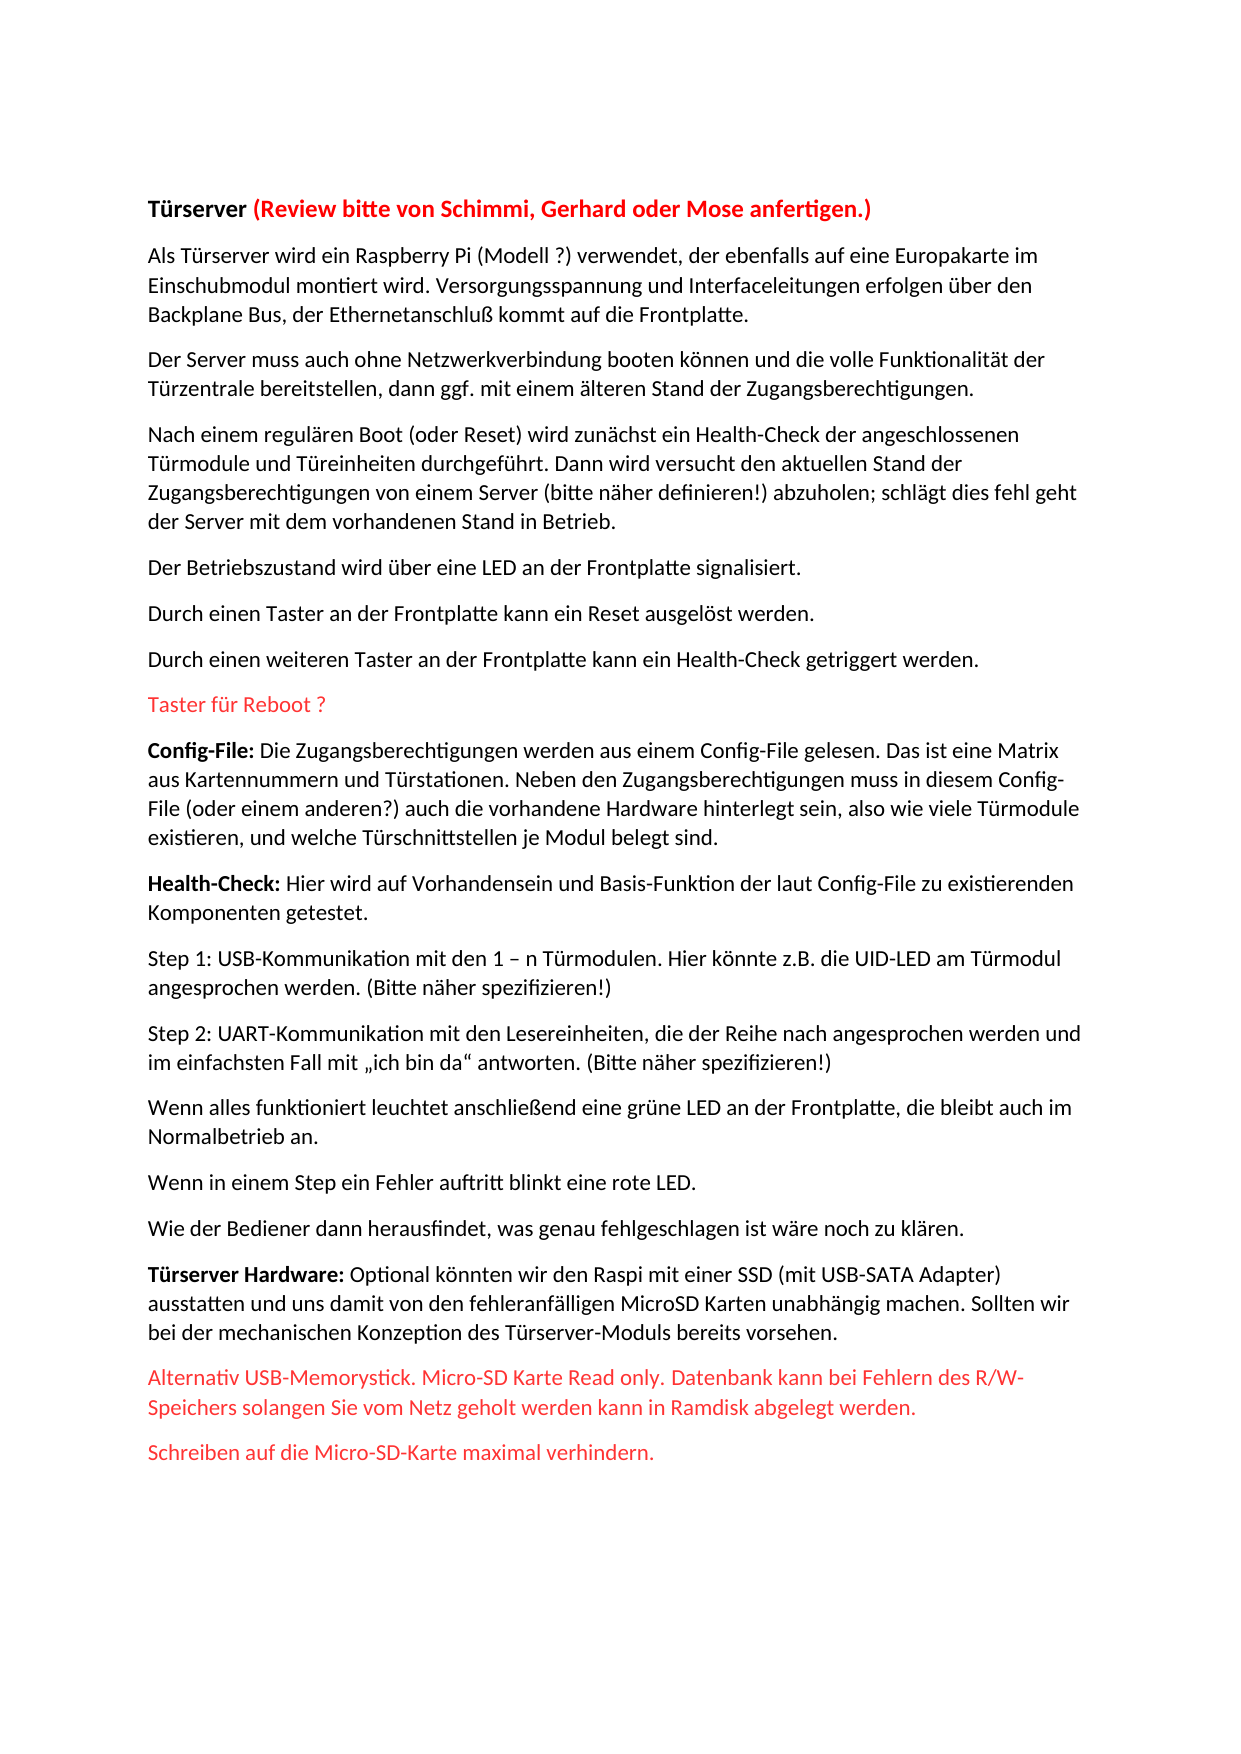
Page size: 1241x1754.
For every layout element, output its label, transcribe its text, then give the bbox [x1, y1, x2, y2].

text Als Türserver wird ein Raspberry Pi (Modell ?) verwendet, der ebenfalls auf eine Europakarte im Einschubmodul montiert wird. Versorgungsspannung und Interfaceleitungen erfolgen über den Backplane Bus, der Ethernetanschluß kommt auf die Frontplatte. [148, 242, 1093, 328]
text Durch einen weiteren Taster an der Frontplatte kann ein Health-Check getriggert werden. [148, 645, 1093, 673]
text Wenn alles funktioniert leuchtet anschließend eine grüne LED an der Frontplatte, die bleibt auch im Normalbetrieb an. [148, 1093, 1093, 1151]
text Nach einem regulären Boot (oder Reset) wird zunächst ein Health-Check der angeschlossenen Türmodule und Türeinheiten durchgeführt. Dann wird versucht den aktuellen Stand der Zugangsberechtigungen von einem Server (bitte näher definieren!) abzuholen; schlägt dies fehl geht der Server mit dem vorhandenen Stand in Betrieb. [148, 420, 1093, 536]
text Health-Check: Hier wird auf Vorhandensein und Basis-Funktion der laut Config-File zu existierenden Komponenten getestet. [148, 869, 1093, 926]
text Der Server muss auch ohne Netzwerkverbindung booten können und die volle Funktionalität der Türzentrale bereitstellen, dann ggf. mit einem älteren Stand der Zugangsberechtigungen. [148, 346, 1093, 403]
text Alternativ USB-Memorystick. Micro-SD Karte Read only. Datenbank kann bei Fehlern des R/W-Speichers solangen Sie vom Netz geholt werden kann in Ramdisk abgelegt werden. [148, 1363, 1093, 1421]
text Türserver Hardware: Optional könnten wir den Raspi mit einer SSD (mit USB-SATA Adapter) ausstatten und uns damit von den fehleranfälligen MicroSD Karten unabhängig machen. Sollten wir bei der mechanischen Konzeption des Türserver-Moduls bereits vorsehen. [148, 1260, 1093, 1346]
text Step 2: UART-Kommunikation mit den Lesereinheiten, die der Reihe nach angesprochen werden und im einfachsten Fall mit „ich bin da“ antworten. (Bitte näher spezifizieren!) [148, 1019, 1093, 1076]
text Durch einen Taster an der Frontplatte kann ein Reset ausgelöst werden. [148, 599, 1093, 627]
text Config-File: Die Zugangsberechtigungen werden aus einem Config-File gelesen. Das ist eine Matrix aus Kartennummern und Türstationen. Neben den Zugangsberechtigungen muss in diesem Config-File (oder einem anderen?) auch die vorhandene Hardware hinterlegt sein, also wie viele Türmodule existieren, und welche Türschnittstellen je Modul belegt sind. [148, 736, 1093, 851]
text Taster für Reboot ? [148, 690, 1093, 718]
text Wenn in einem Step ein Fehler auftritt blinkt eine rote LED. [148, 1168, 1093, 1196]
text Türserver (Review bitte von Schimmi, Gerhard oder Mose anfertigen.) [148, 193, 1093, 224]
text Wie der Bediener dann herausfindet, was genau fehlgeschlagen ist wäre noch zu klären. [148, 1214, 1093, 1242]
text Der Betriebszustand wird über eine LED an der Frontplatte signalisiert. [148, 553, 1093, 581]
text Step 1: USB-Kommunikation mit den 1 – n Türmodulen. Hier könnte z.B. die UID-LED am Türmodul angesprochen werden. (Bitte näher spezifizieren!) [148, 944, 1093, 1001]
text Schreiben auf die Micro-SD-Karte maximal verhindern. [148, 1438, 1093, 1466]
